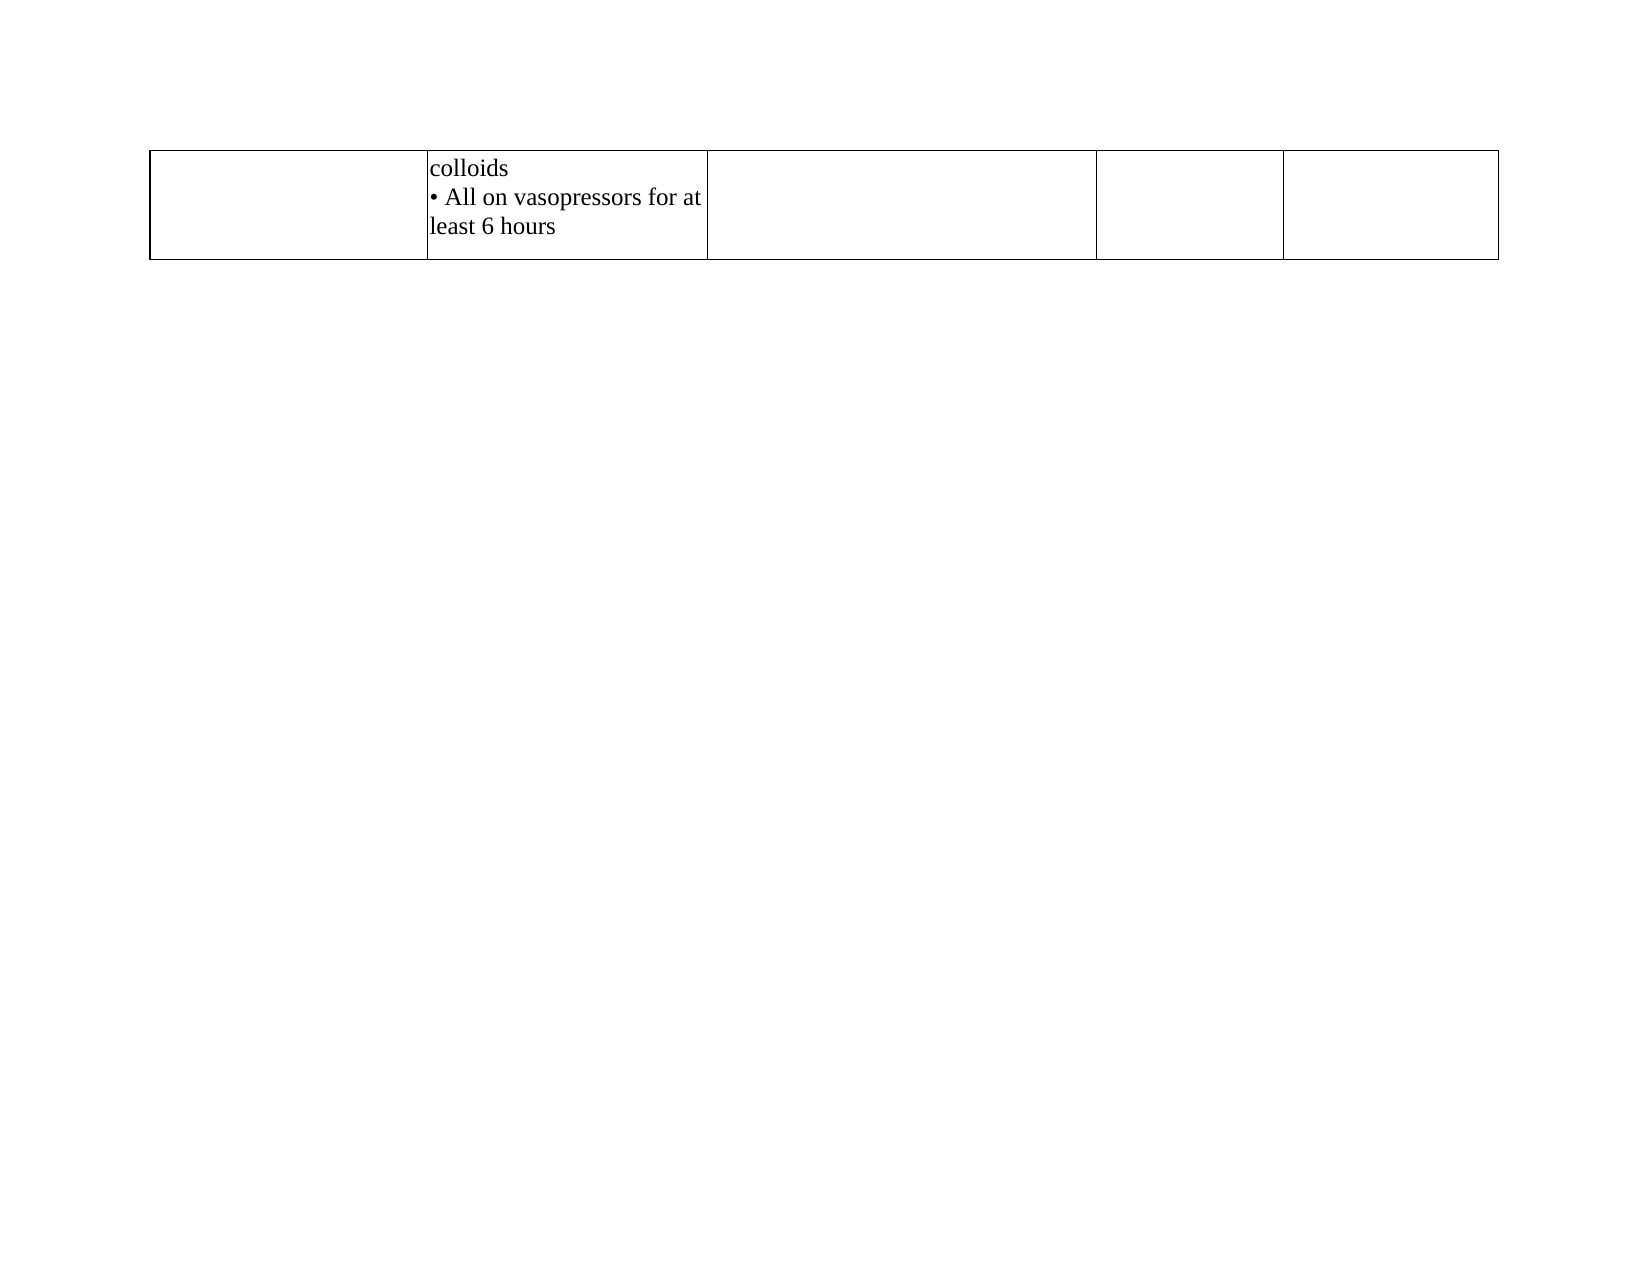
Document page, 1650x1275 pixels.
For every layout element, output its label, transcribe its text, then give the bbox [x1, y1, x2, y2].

table_cell [708, 151, 1096, 259]
table_cell [1097, 151, 1283, 259]
table_cell [151, 151, 427, 259]
table_cell [1284, 151, 1498, 259]
table_cell colloids • All on vasopressors for at least 6 hours [428, 151, 707, 259]
